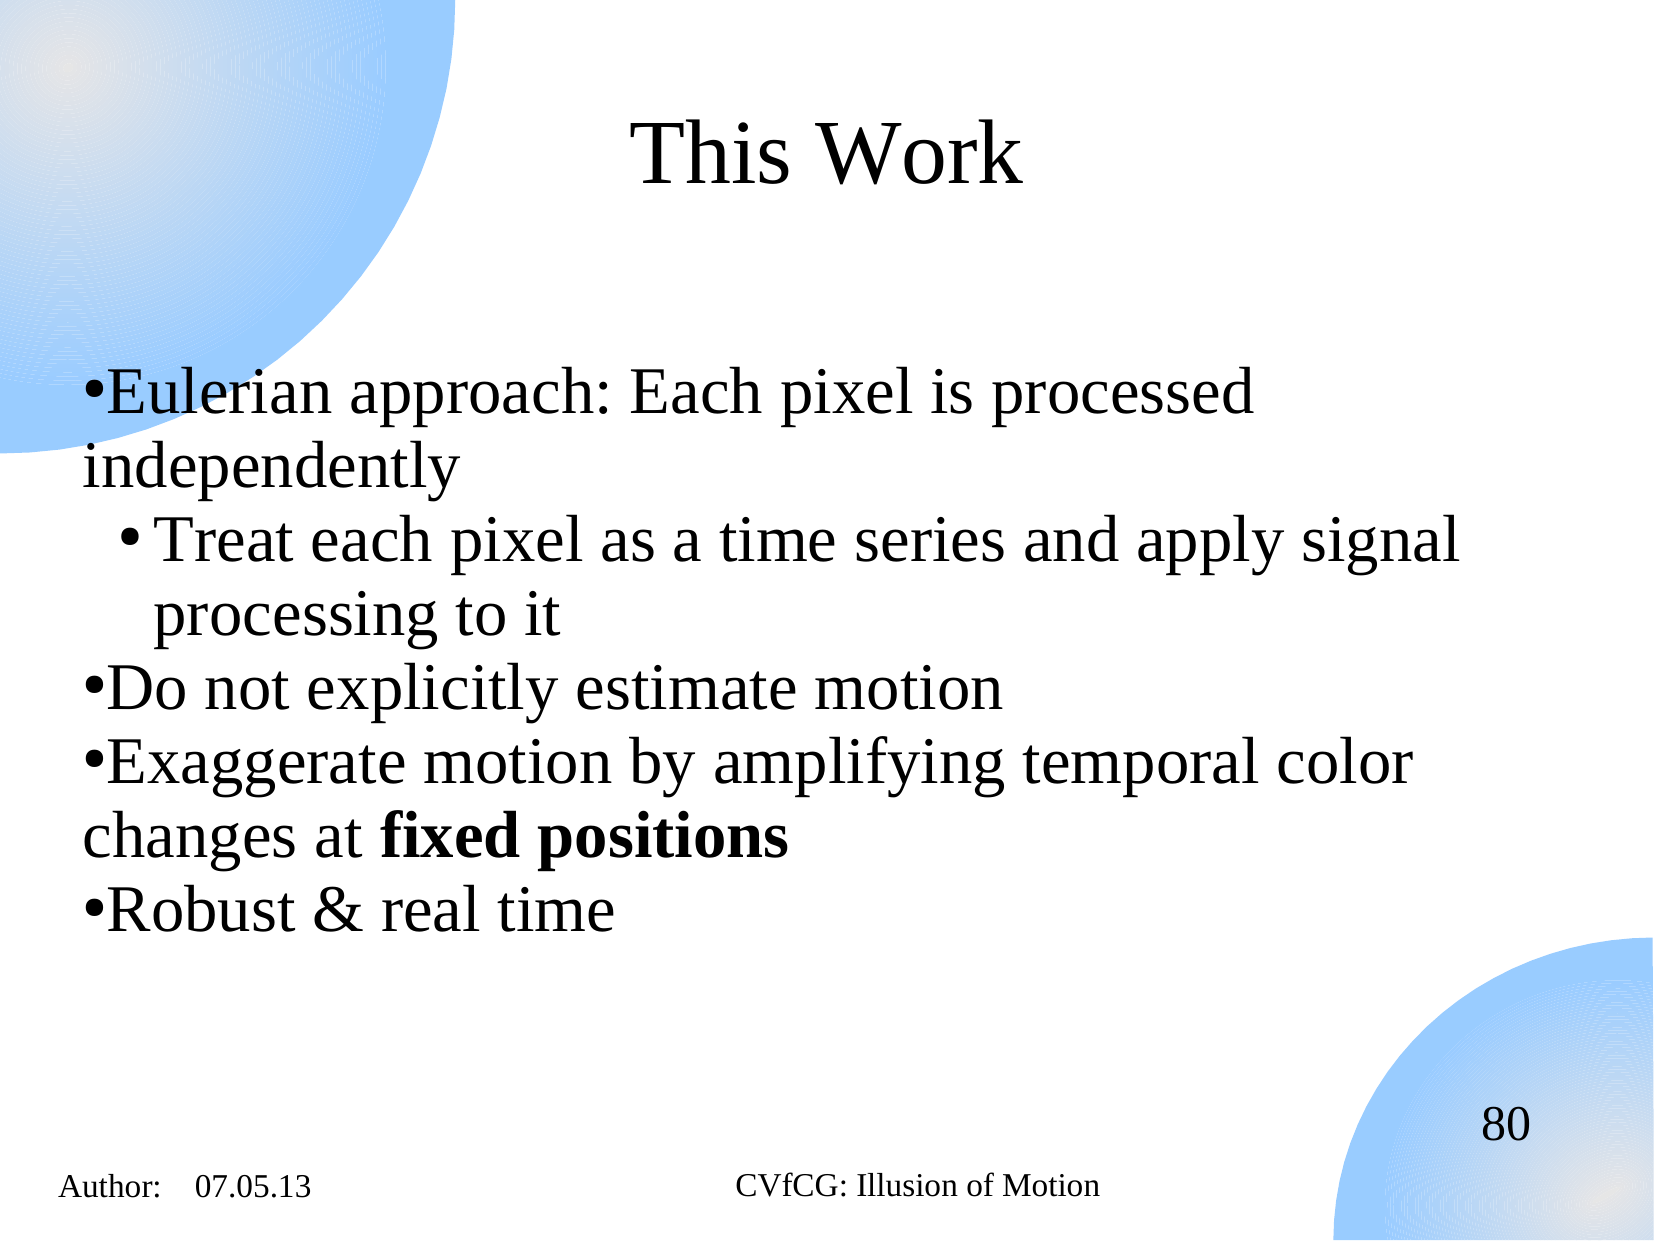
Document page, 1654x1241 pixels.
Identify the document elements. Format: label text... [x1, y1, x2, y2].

text_box [1401, 1095, 1611, 1152]
text_box CVfCG: Illusion of Motion [735, 1166, 1346, 1204]
subtitle Eulerian approach: Each pixel is processed independently Treat each pixel as a time series and apply signal processing to it Do not explicitly estimate motion Exaggerate motion by amplifying temporal color changes at fixed positions Robust & real time [82, 290, 1571, 1010]
title This Work [82, 49, 1571, 257]
